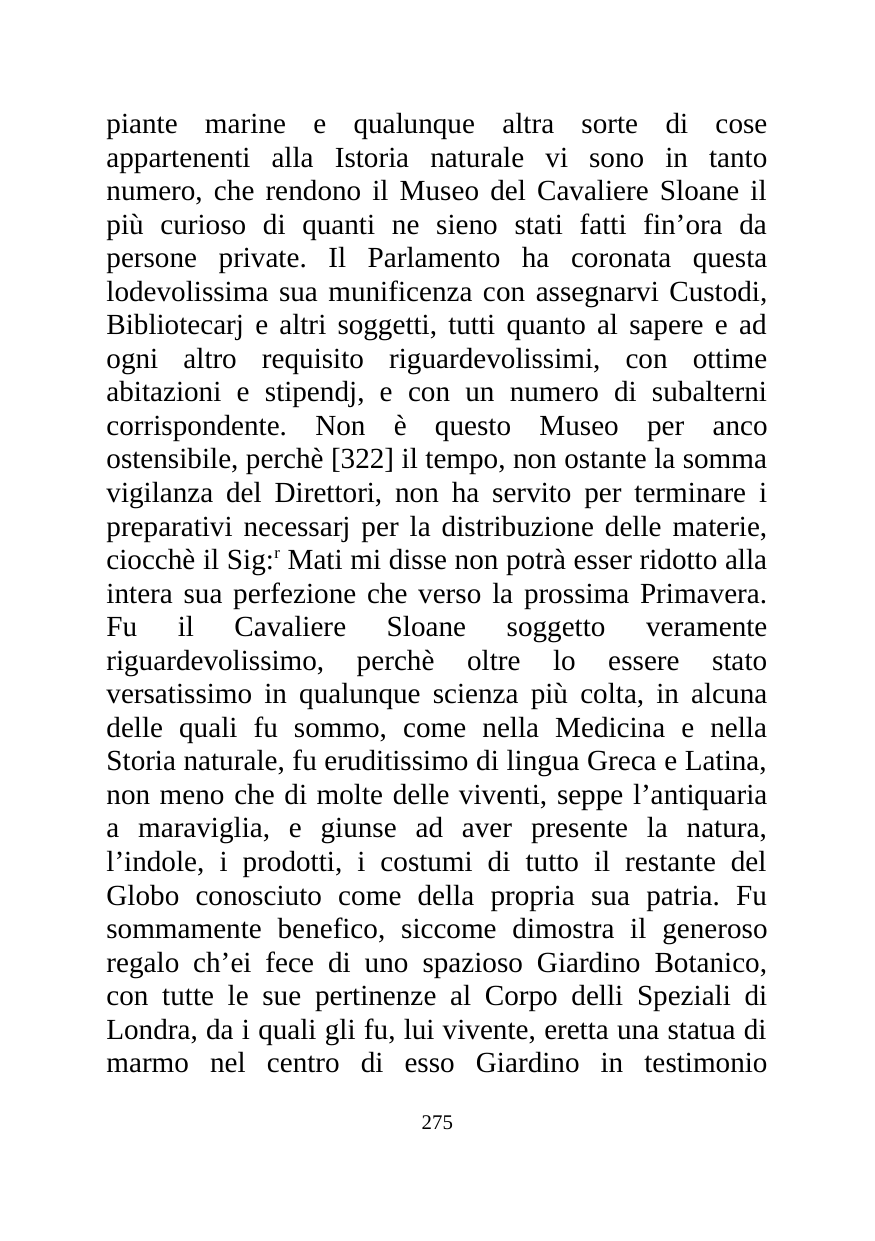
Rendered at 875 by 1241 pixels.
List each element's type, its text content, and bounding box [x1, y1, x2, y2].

text piante marine e qualunque altra sorte di cose appartenenti alla Istoria naturale vi sono in tanto numero, che rendono il Museo del Cavaliere Sloane il più curioso di quanti ne sieno stati fatti fin’ora da persone private. Il Parlamento ha coronata questa lodevolissima sua munificenza con assegnarvi Custodi, Bibliotecarj e altri soggetti, tutti quanto al sapere e ad ogni altro requisito riguardevolissimi, con ottime abitazioni e stipendj, e con un numero di subalterni corrispondente. Non è questo Museo per anco ostensibile, perchè [322] il tempo, non ostante la somma vigilanza del Direttori, non ha servito per terminare i preparativi necessarj per la distribuzione delle materie, ciocchè il Sig:r Mati mi disse non potrà esser ridotto alla intera sua perfezione che verso la prossima Primavera. Fu il Cavaliere Sloane soggetto veramente riguardevolissimo, perchè oltre lo essere stato versatissimo in qualunque scienza più colta, in alcuna delle quali fu sommo, come nella Medicina e nella Storia naturale, fu eruditissimo di lingua Greca e Latina, non meno che di molte delle viventi, seppe l’antiquaria a maraviglia, e giunse ad aver presente la natura, l’indole, i prodotti, i costumi di tutto il restante del Globo conosciuto come della propria sua patria. Fu sommamente benefico, siccome dimostra il generoso regalo ch’ei fece di uno spazioso Giardino Botanico, con tutte le sue pertinenze al Corpo delli Speziali di Londra, da i quali gli fu, lui vivente, eretta una statua di marmo nel centro di esso Giardino in testimonio [106, 106, 768, 1079]
